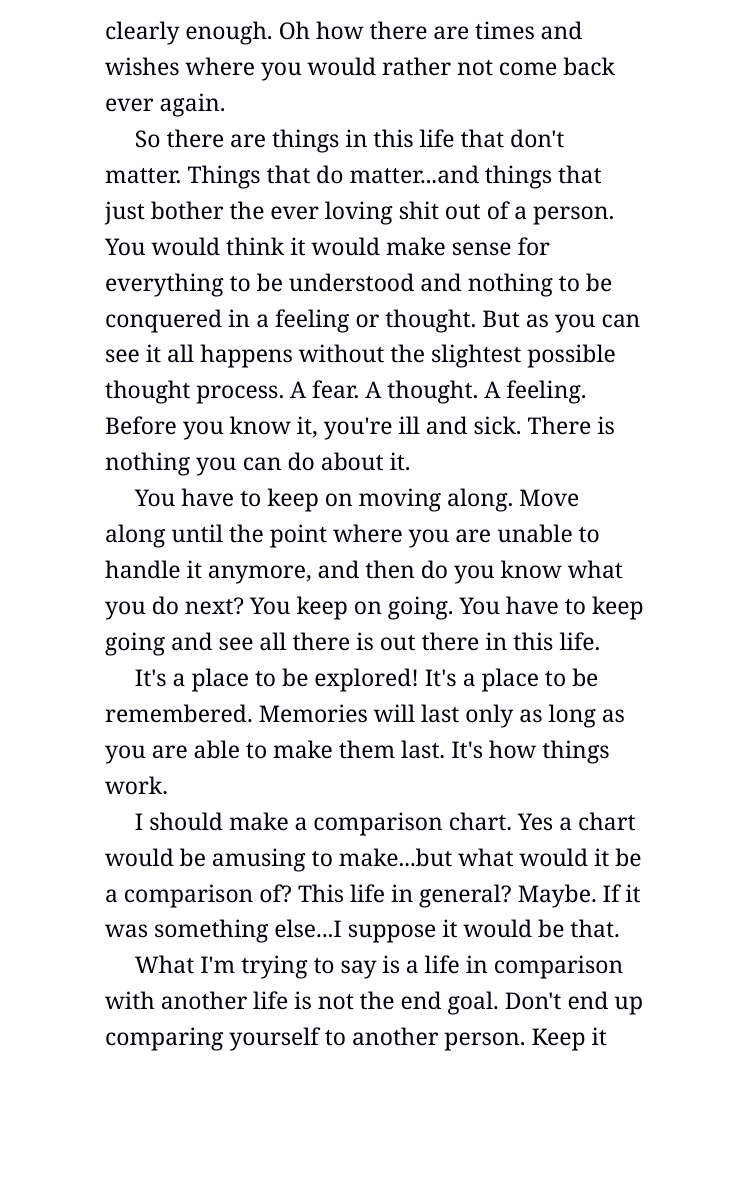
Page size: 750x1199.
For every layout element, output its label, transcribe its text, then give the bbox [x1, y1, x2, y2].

text So there are things in this life that don't matter. Things that do matter...and things that just bother the ever loving shit out of a person. You would think it would make sense for everything to be understood and nothing to be conquered in a feeling or thought. But as you can see it all happens without the slightest possible thought process. A fear. A thought. A feeling. Before you know it, you're ill and sick. There is nothing you can do about it. [105, 123, 645, 477]
text It's a place to be explored! It's a place to be remembered. Memories will last only as long as you are able to make them last. It's how things work. [105, 662, 645, 801]
text You have to keep on moving along. Move along until the point where you are unable to handle it anymore, and then do you know what you do next? You keep on going. You have to keep going and see all there is out there in this life. [105, 482, 645, 657]
text clearly enough. Oh how there are times and wishes where you would rather not come back ever again. [105, 15, 645, 118]
text What I'm trying to say is a life in comparison with another life is not the end goal. Don't end up comparing yourself to another person. Keep it [105, 949, 645, 1052]
text I should make a comparison chart. Yes a chart would be amusing to make...but what would it be a comparison of? This life in general? Maybe. If it was something else...I suppose it would be that. [105, 806, 645, 945]
